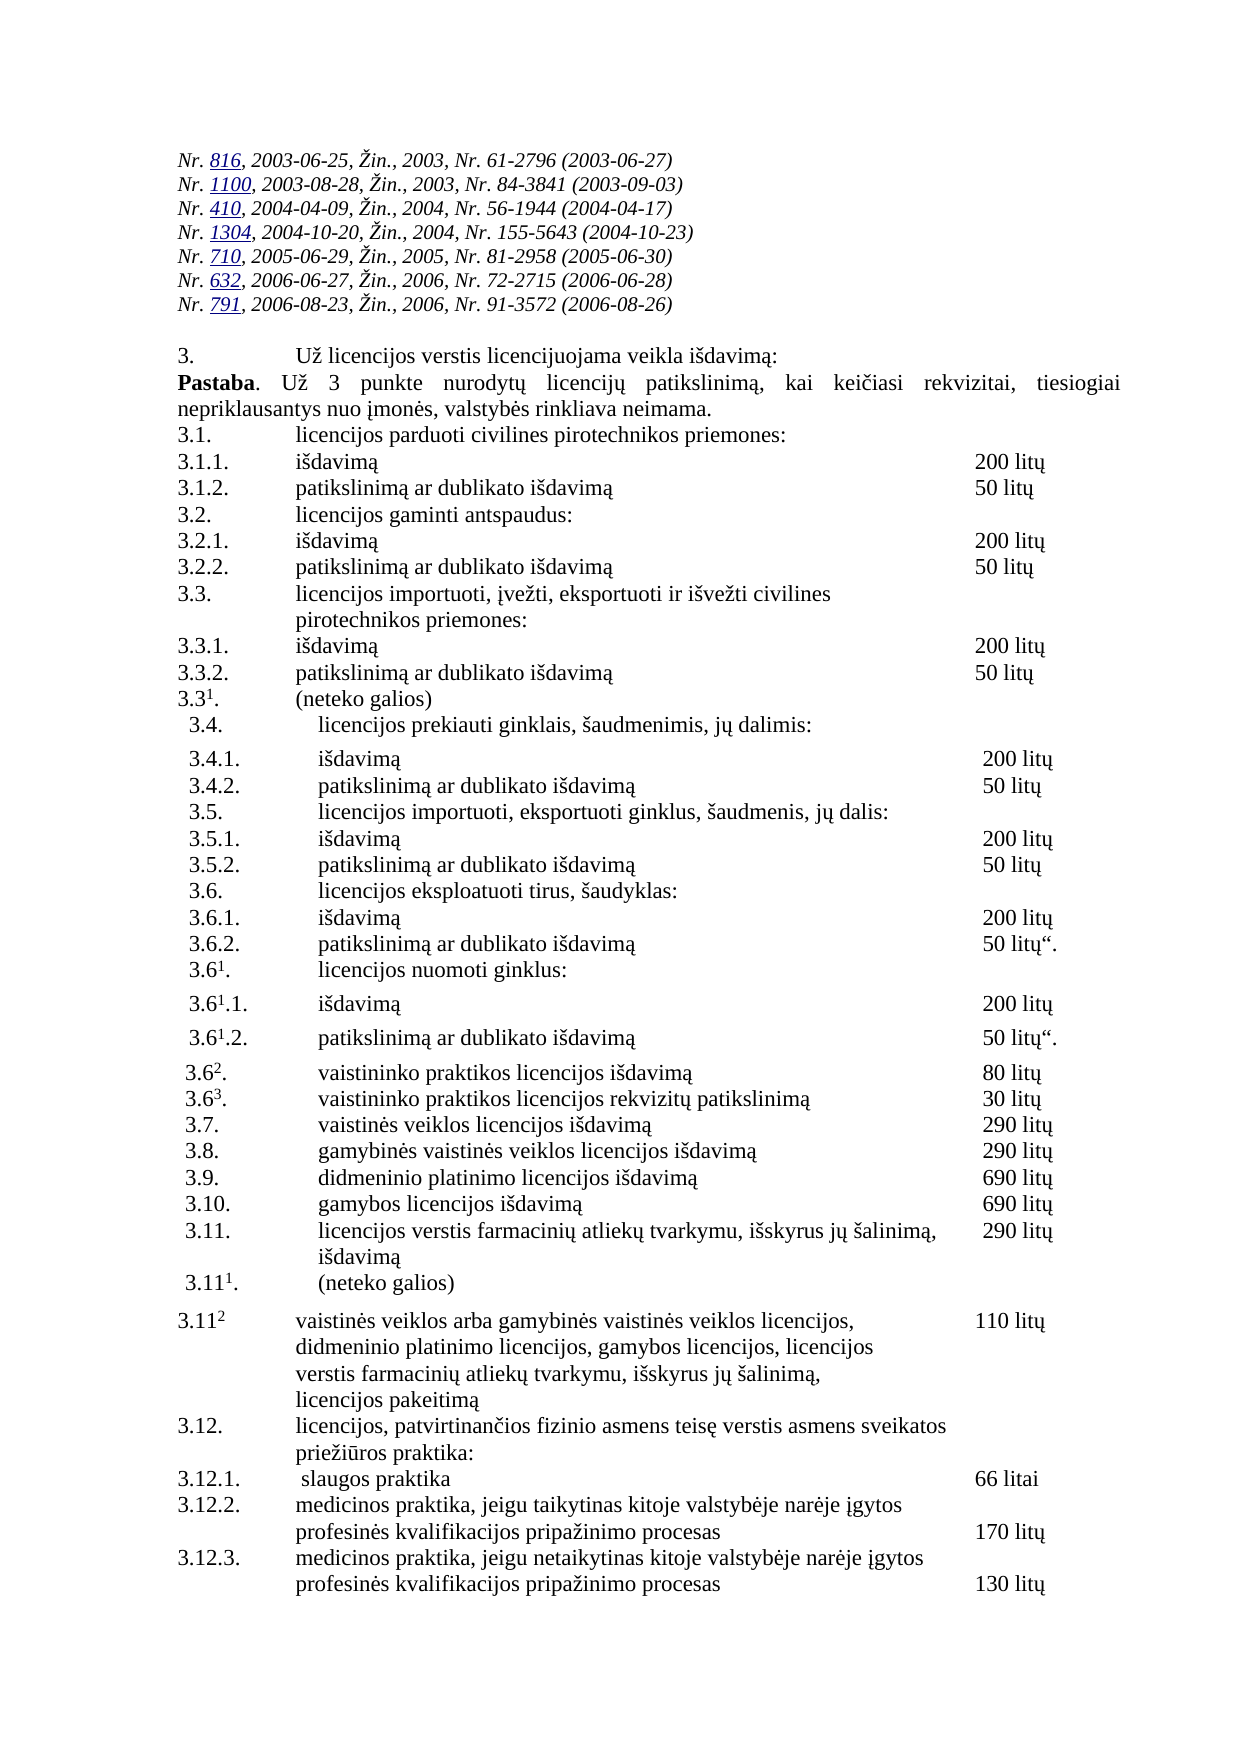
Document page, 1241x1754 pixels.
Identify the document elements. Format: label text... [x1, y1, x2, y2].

table_cell 3.7. [174, 1111, 307, 1138]
table_cell patikslinimą ar dublikato išdavimą [307, 851, 971, 877]
text Nr. 410, 2004-04-09, Žin., 2004, Nr. 56-1944 (2004-04-17) [177, 196, 1122, 220]
text licencijos pakeitimą [295, 1386, 1122, 1412]
table_cell išdavimą [307, 990, 971, 1024]
text Pastaba. Už 3 punkte nurodytų licencijų patikslinimą, kai keičiasi rekvizitai, tiesiogiai nepriklausantys nuo įmonės, valstybės rinkliava neimama. [177, 369, 1122, 422]
table_cell 3.9. [174, 1164, 307, 1190]
table_cell 200 litų [971, 825, 1133, 851]
text 3.2.2. patikslinimą ar dublikato išdavimą 50 litų [177, 553, 1122, 580]
text 3.112 vaistinės veiklos arba gamybinės vaistinės veiklos licencijos, 110 litų [177, 1296, 1122, 1333]
table_cell 200 litų [971, 746, 1133, 772]
table_cell 3.4.2. [177, 772, 307, 798]
table_cell vaistininko praktikos licencijos išdavimą [307, 1059, 971, 1085]
table_cell 3.5.2. [177, 851, 307, 877]
table_cell [971, 798, 1133, 824]
text 3.2.1. išdavimą 200 litų [177, 527, 1122, 553]
table_cell 3.6. [177, 877, 307, 904]
table_header 3.4. [177, 711, 307, 746]
table_cell 200 litų [971, 904, 1133, 930]
text Nr. 1304, 2004-10-20, Žin., 2004, Nr. 155-5643 (2004-10-23) [177, 220, 1122, 244]
table_cell 50 litų“. [971, 1025, 1133, 1058]
table_cell 290 litų [971, 1217, 1133, 1269]
text 3.31. (neteko galios) [177, 685, 1122, 711]
table_cell 3.10. [174, 1190, 307, 1217]
table_cell 290 litų [971, 1138, 1133, 1164]
text verstis farmacinių atliekų tvarkymu, išskyrus jų šalinimą, [177, 1359, 1122, 1386]
table_cell 3.61.2. [177, 1025, 307, 1058]
table_cell išdavimą [307, 904, 971, 930]
table_cell 3.61.1. [177, 990, 307, 1024]
text 3. Už licencijos verstis licencijuojama veikla išdavimą: [177, 342, 1122, 369]
table_cell gamybos licencijos išdavimą [307, 1190, 971, 1217]
table_cell 50 litų“. [971, 930, 1133, 956]
table_cell didmeninio platinimo licencijos išdavimą [307, 1164, 971, 1190]
table_cell 3.5.1. [177, 825, 307, 851]
table_cell 50 litų [971, 772, 1133, 798]
text didmeninio platinimo licencijos, gamybos licencijos, licencijos [177, 1333, 1122, 1359]
table_cell vaistinės veiklos licencijos išdavimą [307, 1111, 971, 1138]
text Nr. 632, 2006-06-27, Žin., 2006, Nr. 72-2715 (2006-06-28) [177, 268, 1122, 292]
table_cell licencijos importuoti, eksportuoti ginklus, šaudmenis, jų dalis: [307, 798, 971, 824]
text profesinės kvalifikacijos pripažinimo procesas 130 litų [177, 1570, 1122, 1597]
text 3.3.1. išdavimą 200 litų [177, 632, 1137, 659]
table_cell 3.6.1. [177, 904, 307, 930]
text 3.1.2. patikslinimą ar dublikato išdavimą 50 litų [177, 474, 1122, 501]
text Nr. 1100, 2003-08-28, Žin., 2003, Nr. 84-3841 (2003-09-03) [177, 172, 1122, 196]
table_cell 30 litų [971, 1085, 1133, 1111]
table_cell patikslinimą ar dublikato išdavimą [307, 1025, 971, 1058]
table_cell 200 litų [971, 990, 1133, 1024]
table_cell 3.8. [174, 1138, 307, 1164]
table_cell patikslinimą ar dublikato išdavimą [307, 930, 971, 956]
table_cell gamybinės vaistinės veiklos licencijos išdavimą [307, 1138, 971, 1164]
table_cell 80 litų [971, 1059, 1133, 1085]
text pirotechnikos priemones: [177, 606, 974, 632]
table_cell vaistininko praktikos licencijos rekvizitų patikslinimą [307, 1085, 971, 1111]
table_cell [971, 877, 1133, 904]
text Nr. 710, 2005-06-29, Žin., 2005, Nr. 81-2958 (2005-06-30) [177, 244, 1122, 268]
table_cell (neteko galios) [307, 1269, 971, 1296]
table_cell 3.61. [177, 956, 307, 990]
text 3.12. licencijos, patvirtinančios fizinio asmens teisę verstis asmens sveikatos [177, 1412, 1122, 1439]
table_cell 690 litų [971, 1190, 1133, 1217]
text Nr. 791, 2006-08-23, Žin., 2006, Nr. 91-3572 (2006-08-26) [177, 292, 1122, 316]
table_cell 290 litų [971, 1111, 1133, 1138]
text 3.3.2. patikslinimą ar dublikato išdavimą 50 litų [177, 659, 1122, 685]
table_cell 50 litų [971, 851, 1133, 877]
table_cell 690 litų [971, 1164, 1133, 1190]
table_cell licencijos eksploatuoti tirus, šaudyklas: [307, 877, 971, 904]
table_cell 3.5. [177, 798, 307, 824]
table_cell 3.111. [174, 1269, 307, 1296]
text 3.1.1. išdavimą 200 litų [177, 448, 1122, 474]
text profesinės kvalifikacijos pripažinimo procesas 170 litų [177, 1518, 1122, 1544]
text 3.1. licencijos parduoti civilines pirotechnikos priemones: [177, 422, 1122, 448]
table_cell licencijos nuomoti ginklus: [307, 956, 971, 990]
table_cell 3.63. [174, 1085, 307, 1111]
table_cell išdavimą [307, 746, 971, 772]
text priežiūros praktika: [177, 1439, 1122, 1465]
table_cell [971, 956, 1133, 990]
text 3.12.3. medicinos praktika, jeigu netaikytinas kitoje valstybėje narėje įgytos [177, 1544, 1122, 1570]
text Nr. 816, 2003-06-25, Žin., 2003, Nr. 61-2796 (2003-06-27) [177, 148, 1122, 172]
text 3.2. licencijos gaminti antspaudus: [177, 501, 1122, 527]
table_cell išdavimą [307, 825, 971, 851]
table_cell 3.62. [174, 1059, 307, 1085]
table_cell licencijos verstis farmacinių atliekų tvarkymu, išskyrus jų šalinimą, išdavimą [307, 1217, 971, 1269]
table_cell 3.6.2. [177, 930, 307, 956]
table_cell patikslinimą ar dublikato išdavimą [307, 772, 971, 798]
text 3.12.2. medicinos praktika, jeigu taikytinas kitoje valstybėje narėje įgytos [177, 1491, 1122, 1518]
table_cell [971, 1269, 1133, 1296]
table_header licencijos prekiauti ginklais, šaudmenimis, jų dalimis: [307, 711, 971, 746]
table_cell 3.11. [174, 1217, 307, 1269]
table_cell 3.4.1. [177, 746, 307, 772]
text 3.3. licencijos importuoti, įvežti, eksportuoti ir išvežti civilines [177, 580, 974, 606]
text 3.12.1. slaugos praktika 66 litai [177, 1465, 1122, 1491]
table_header [971, 711, 1133, 746]
